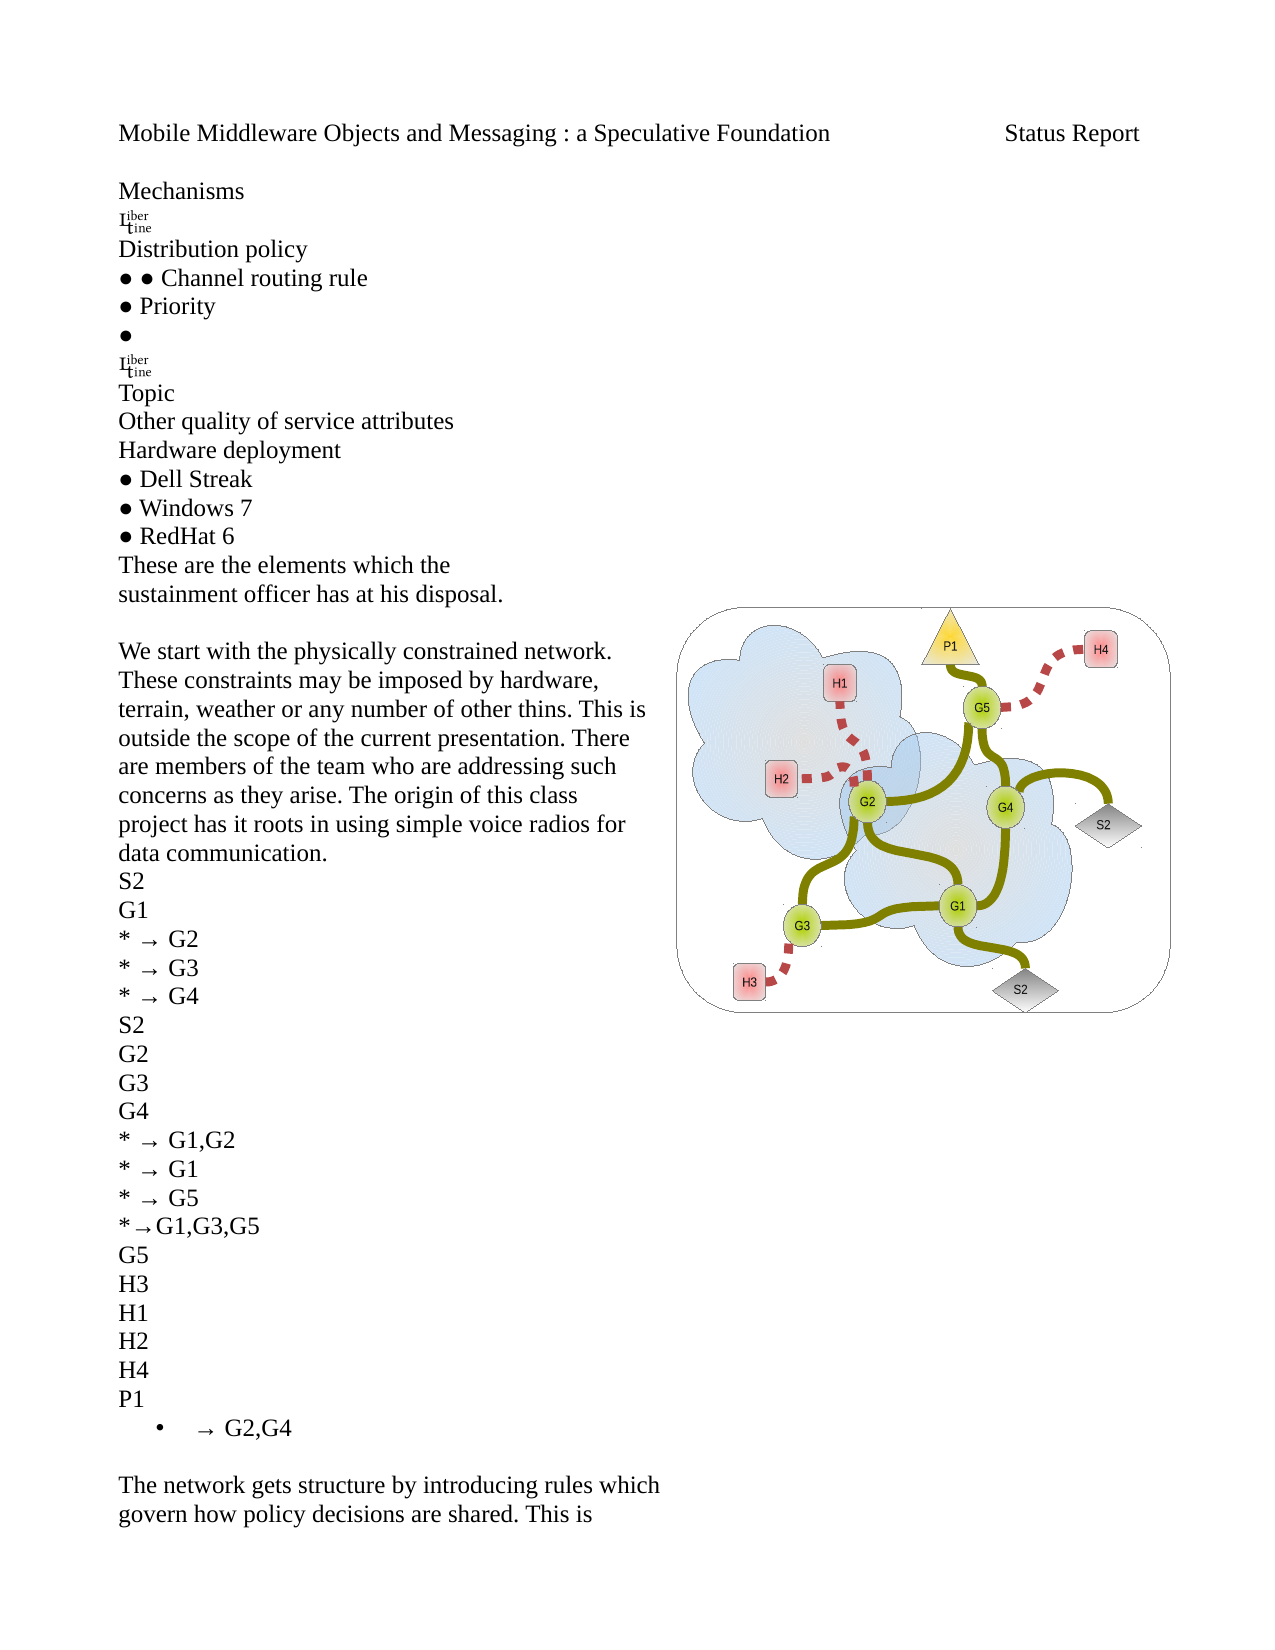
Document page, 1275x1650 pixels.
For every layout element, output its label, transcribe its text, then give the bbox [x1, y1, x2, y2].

text The network gets structure by introducing rules which [118, 1470, 1157, 1499]
text ● Windows 7 [118, 493, 1157, 521]
text [966, 636, 1085, 665]
text [1069, 866, 1157, 895]
text * → G2 [118, 924, 790, 953]
text [1117, 636, 1157, 665]
text *→G1,G3,G5 [118, 1211, 1157, 1240]
text data communication. [118, 838, 676, 866]
text Mechanisms [118, 176, 1157, 205]
text ● RedHat 6 [118, 521, 1157, 550]
text H2 [118, 1326, 1157, 1355]
text terrain, weather or any number of other thins. This is [118, 694, 676, 723]
text We start with the physically constrained network. [118, 636, 747, 665]
text outside the scope of the current presentation. There [118, 723, 676, 751]
text [1056, 895, 1157, 924]
text * → G1,G2 [118, 1125, 1157, 1154]
text Hardware deployment [118, 435, 1157, 464]
text [1050, 780, 1106, 809]
text H3 [118, 1269, 1157, 1298]
text G1 [118, 895, 676, 924]
text Topic [118, 378, 1157, 406]
text These are the elements which the [118, 550, 1157, 579]
text S2 [118, 1010, 1157, 1039]
text * → G1 [118, 1154, 1157, 1183]
text G5 [118, 1240, 1157, 1269]
text G4 [118, 1096, 1157, 1125]
text [807, 895, 863, 921]
text [677, 809, 772, 838]
text [894, 665, 977, 694]
text sustainment officer has at his disposal. [118, 579, 1157, 608]
list → G2,G4 [156, 1413, 1157, 1441]
text [808, 866, 847, 895]
text [996, 694, 1157, 723]
text [807, 636, 935, 665]
text  [118, 349, 1157, 378]
text H1 [118, 1298, 1157, 1326]
text [1118, 809, 1157, 838]
text [956, 665, 1157, 694]
text are members of the team who are addressing such [118, 751, 676, 780]
text S2 [118, 866, 676, 895]
text concerns as they arise. The origin of this class [118, 780, 676, 809]
text project has it roots in using simple voice radios for [118, 809, 676, 838]
text [677, 866, 812, 895]
text H4 [118, 1355, 1157, 1384]
text G3 [118, 1068, 1157, 1096]
text [911, 723, 964, 746]
text [677, 895, 798, 924]
text [1052, 809, 1098, 838]
text [901, 694, 967, 723]
text [1067, 838, 1157, 866]
text Distribution policy [118, 234, 1157, 263]
text [1031, 981, 1157, 1010]
text [1103, 780, 1157, 809]
text * → G4 [118, 981, 1019, 1010]
text * → G5 [118, 1183, 1157, 1211]
text P1 [118, 1384, 1157, 1413]
text * → G3 [118, 953, 1022, 981]
text These constraints may be imposed by hardware, [118, 665, 702, 694]
text [677, 838, 826, 866]
text ● ● Channel routing rule [118, 263, 1157, 291]
text [1025, 953, 1157, 981]
text [994, 751, 1157, 780]
text  [118, 205, 1157, 234]
text ● Priority [118, 291, 1157, 320]
text govern how policy decisions are shared. This is [118, 1499, 1157, 1528]
text G2 [118, 1039, 1157, 1068]
text Other quality of service attributes [118, 406, 1157, 435]
text ● Dell Streak [118, 464, 1157, 493]
text [987, 723, 1157, 751]
text ● [118, 320, 1157, 349]
text [793, 924, 931, 953]
text [1013, 924, 1157, 953]
